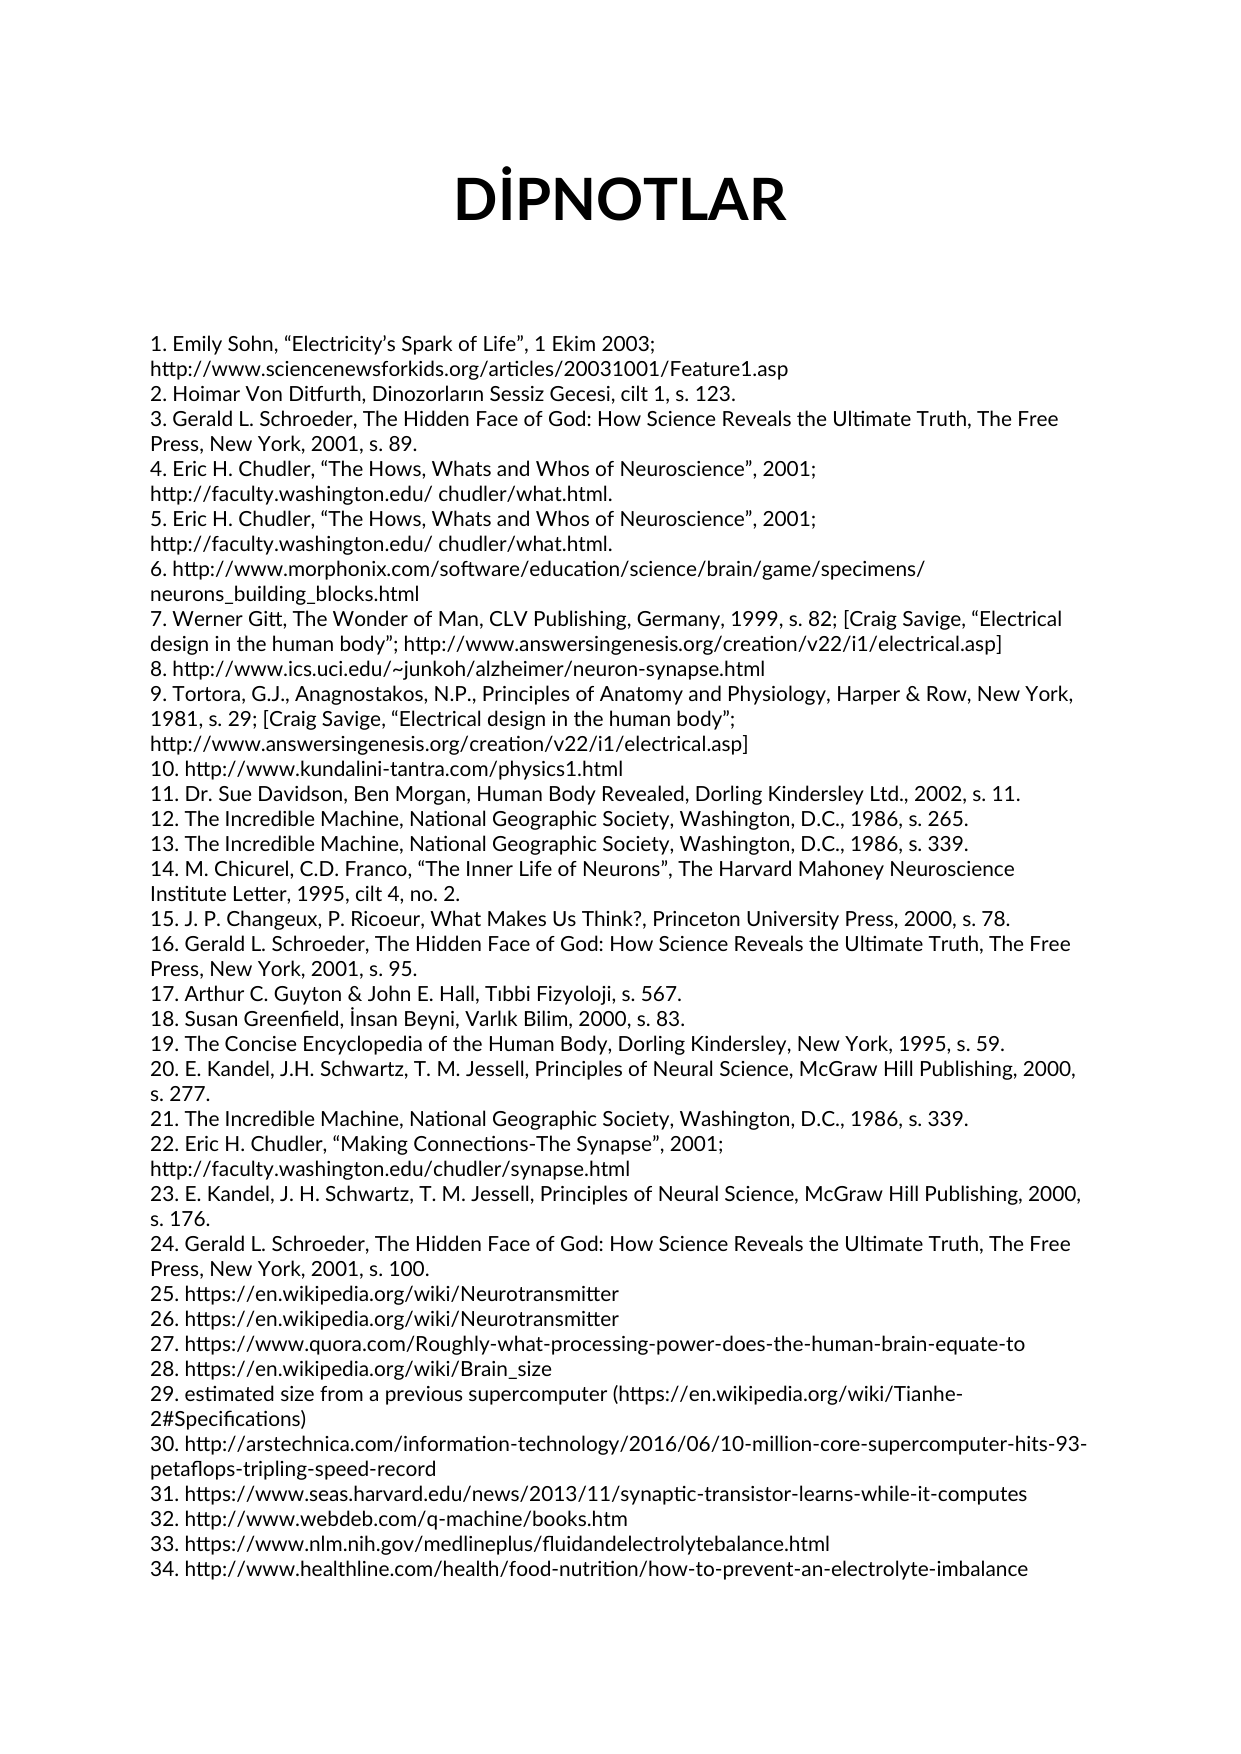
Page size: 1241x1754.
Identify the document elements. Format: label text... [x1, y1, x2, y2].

text 5. Eric H. Chudler, “The Hows, Whats and Whos of Neuroscience”, 2001; http://faculty.washington.edu/ chudler/what.html. [150, 505, 1090, 555]
text 8. http://www.ics.uci.edu/~junkoh/alzheimer/neuron-synapse.html [150, 655, 1090, 680]
text 11. Dr. Sue Davidson, Ben Morgan, Human Body Revealed, Dorling Kindersley Ltd., 2002, s. 11. [150, 780, 1090, 805]
text 15. J. P. Changeux, P. Ricoeur, What Makes Us Think?, Princeton University Press, 2000, s. 78. [150, 905, 1090, 930]
text 33. https://www.nlm.nih.gov/medlineplus/fluidandelectrolytebalance.html [150, 1530, 1090, 1555]
text 13. The Incredible Machine, National Geographic Society, Washington, D.C., 1986, s. 339. [150, 830, 1090, 855]
text 24. Gerald L. Schroeder, The Hidden Face of God: How Science Reveals the Ultimate Truth, The Free Press, New York, 2001, s. 100. [150, 1230, 1090, 1280]
text 6. http://www.morphonix.com/software/education/science/brain/game/specimens/neurons_building_blocks.html [150, 555, 1090, 605]
text 10. http://www.kundalini-tantra.com/physics1.html [150, 755, 1090, 780]
text 2. Hoimar Von Ditfurth, Dinozorların Sessiz Gecesi, cilt 1, s. 123. [150, 380, 1090, 405]
text 29. estimated size from a previous supercomputer (https://en.wikipedia.org/wiki/Tianhe-2#Specifications) [150, 1380, 1090, 1430]
text 21. The Incredible Machine, National Geographic Society, Washington, D.C., 1986, s. 339. [150, 1105, 1090, 1130]
text 28. https://en.wikipedia.org/wiki/Brain_size [150, 1355, 1090, 1380]
text 20. E. Kandel, J.H. Schwartz, T. M. Jessell, Principles of Neural Science, McGraw Hill Publishing, 2000, s. 277. [150, 1055, 1090, 1105]
text 19. The Concise Encyclopedia of the Human Body, Dorling Kindersley, New York, 1995, s. 59. [150, 1030, 1090, 1055]
text 4. Eric H. Chudler, “The Hows, Whats and Whos of Neuroscience”, 2001; http://faculty.washington.edu/ chudler/what.html. [150, 455, 1090, 505]
text 30. http://arstechnica.com/information-technology/2016/06/10-million-core-supercomputer-hits-93-petaflops-tripling-speed-record [150, 1430, 1090, 1480]
text 23. E. Kandel, J. H. Schwartz, T. M. Jessell, Principles of Neural Science, McGraw Hill Publishing, 2000, s. 176. [150, 1180, 1090, 1230]
text 27. https://www.quora.com/Roughly-what-processing-power-does-the-human-brain-equate-to [150, 1330, 1090, 1355]
text 26. https://en.wikipedia.org/wiki/Neurotransmitter [150, 1305, 1090, 1330]
text 22. Eric H. Chudler, “Making Connections-The Synapse”, 2001; http://faculty.washington.edu/chudler/synapse.html [150, 1130, 1090, 1180]
text 25. https://en.wikipedia.org/wiki/Neurotransmitter [150, 1280, 1090, 1305]
text 12. The Incredible Machine, National Geographic Society, Washington, D.C., 1986, s. 265. [150, 805, 1090, 830]
text 32. http://www.webdeb.com/q-machine/books.htm [150, 1505, 1090, 1530]
text 17. Arthur C. Guyton & John E. Hall, Tıbbi Fizyoloji, s. 567. [150, 980, 1090, 1005]
subtitle DİPNOTLAR [150, 162, 1090, 232]
text 9. Tortora, G.J., Anagnostakos, N.P., Principles of Anatomy and Physiology, Harper & Row, New York, 1981, s. 29; [Craig Savige, “Electrical design in the human body”; http://www.answersingenesis.org/creation/v22/i1/electrical.asp] [150, 680, 1090, 755]
text 34. http://www.healthline.com/health/food-nutrition/how-to-prevent-an-electrolyte-imbalance [150, 1555, 1090, 1580]
text 31. https://www.seas.harvard.edu/news/2013/11/synaptic-transistor-learns-while-it-computes [150, 1480, 1090, 1505]
text 1. Emily Sohn, “Electricity’s Spark of Life”, 1 Ekim 2003; http://www.sciencenewsforkids.org/articles/20031001/Feature1.asp [150, 330, 1090, 380]
text 3. Gerald L. Schroeder, The Hidden Face of God: How Science Reveals the Ultimate Truth, The Free Press, New York, 2001, s. 89. [150, 405, 1090, 455]
text 14. M. Chicurel, C.D. Franco, “The Inner Life of Neurons”, The Harvard Mahoney Neuroscience Institute Letter, 1995, cilt 4, no. 2. [150, 855, 1090, 905]
text 7. Werner Gitt, The Wonder of Man, CLV Publishing, Germany, 1999, s. 82; [Craig Savige, “Electrical design in the human body”; http://www.answersingenesis.org/creation/v22/i1/electrical.asp] [150, 605, 1090, 655]
text 18. Susan Greenfield, İnsan Beyni, Varlık Bilim, 2000, s. 83. [150, 1005, 1090, 1030]
text 16. Gerald L. Schroeder, The Hidden Face of God: How Science Reveals the Ultimate Truth, The Free Press, New York, 2001, s. 95. [150, 930, 1090, 980]
